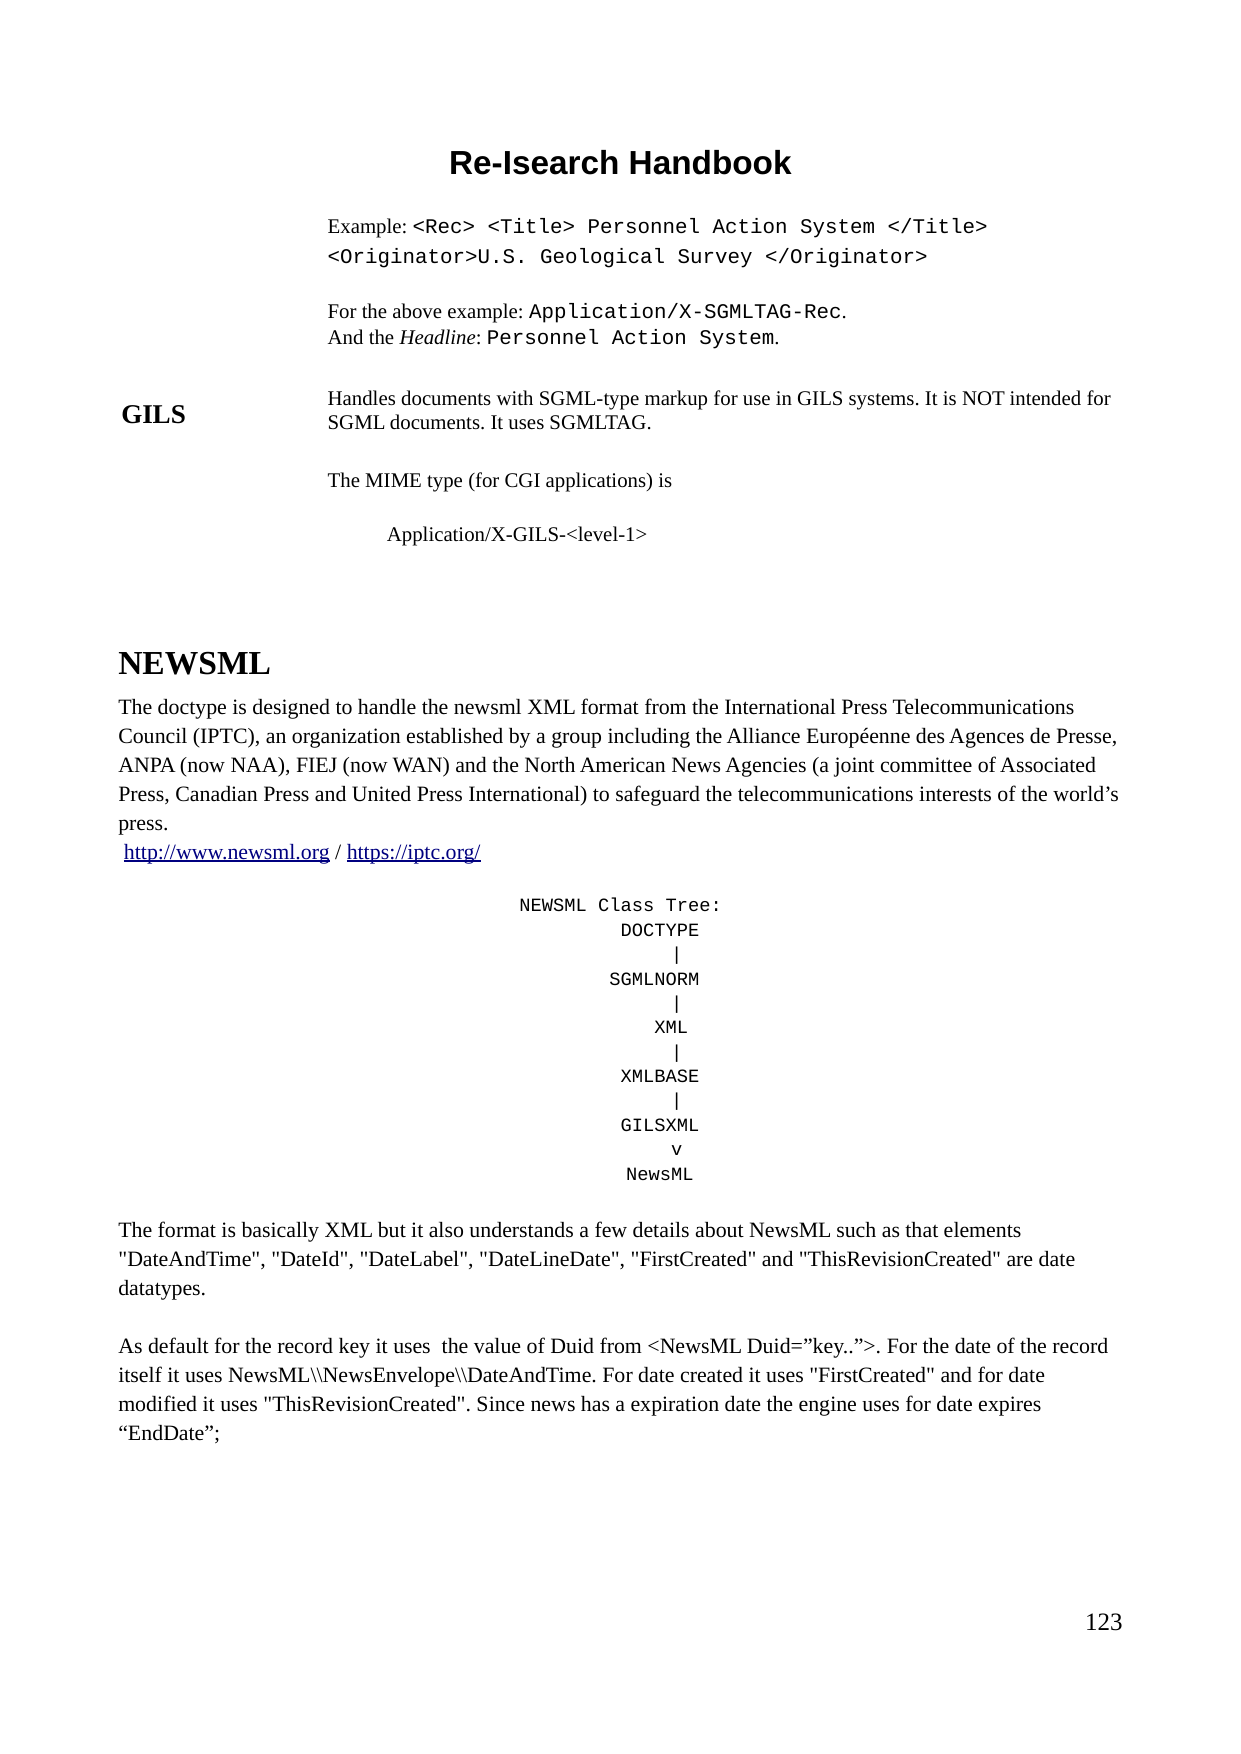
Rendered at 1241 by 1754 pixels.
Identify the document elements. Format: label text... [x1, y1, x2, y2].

text | [118, 1042, 1122, 1064]
text v [118, 1140, 1122, 1161]
text SGMLNORM [118, 969, 1122, 991]
text DOCTYPE [118, 921, 1122, 942]
table_cell GILS [118, 383, 324, 578]
text NEWSML Class Tree: [118, 896, 1122, 917]
text NewsML [118, 1164, 1122, 1186]
table_cell Handles documents with SGML-type markup for use in GILS systems. It is NOT intended for SGML documents. It uses SGMLTAG. The MIME type (for CGI applications) is Application/X-GILS-<level-1> [325, 383, 1157, 578]
text http://www.newsml.org / https://iptc.org/ [118, 839, 1122, 864]
text | [118, 945, 1122, 966]
text GILSXML [118, 1116, 1122, 1137]
table_header [118, 212, 324, 383]
text As default for the record key it uses the value of Duid from <NewsML Duid=”key..”>. For the date of the record itself it uses NewsML\\NewsEnvelope\\DateAndTime. For date created it uses "FirstCreated" and for date modified it uses "ThisRevisionCreated". Since news has a expiration date the engine uses for date expires “EndDate”; [118, 1333, 1122, 1445]
table_header Example: <Rec> <Title> Personnel Action System </Title> <Originator>U.S. Geological Survey </Originator> For the above example: Application/X-SGMLTAG-Rec. And the Headline: Personnel Action System. [325, 212, 1157, 383]
text | [118, 994, 1122, 1015]
text The doctype is designed to handle the newsml XML format from the International Press Telecommunications Council (IPTC), an organization established by a group including the Alliance Européenne des Agences de Presse, ANPA (now NAA), FIEJ (now WAN) and the North American News Agencies (a joint committee of Associated Press, Canadian Press and United Press International) to safeguard the telecommunications interests of the world’s press. [118, 694, 1122, 835]
subtitle NEWSML [118, 643, 1122, 681]
text XML [118, 1018, 1122, 1039]
text XMLBASE [118, 1067, 1122, 1088]
text | [118, 1091, 1122, 1112]
text The format is basically XML but it also understands a few details about NewsML such as that elements "DateAndTime", "DateId", "DateLabel", "DateLineDate", "FirstCreated" and "ThisRevisionCreated" are date datatypes. [118, 1217, 1122, 1300]
